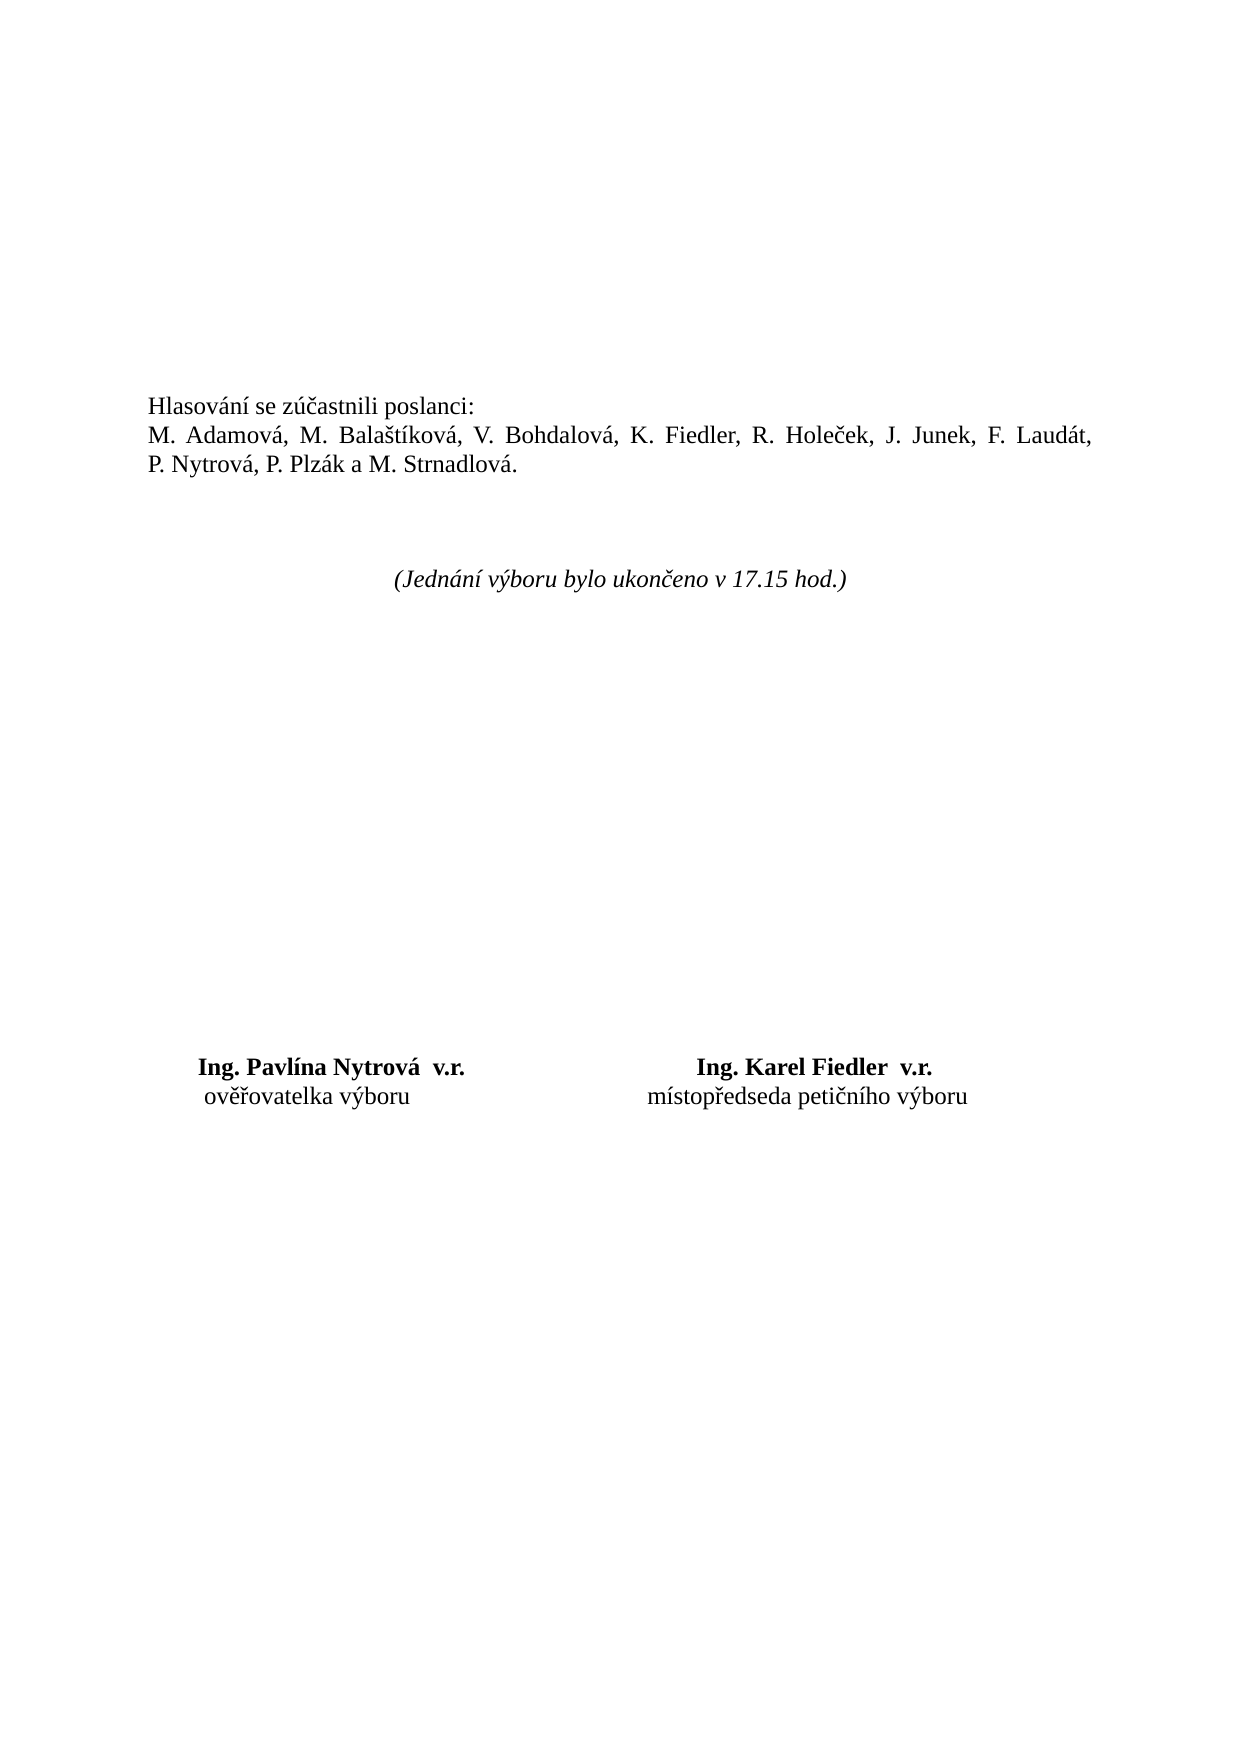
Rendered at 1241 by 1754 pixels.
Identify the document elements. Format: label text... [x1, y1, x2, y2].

text Ing. Pavlína Nytrová v.r. Ing. Karel Fiedler v.r. [148, 1052, 1093, 1081]
text ověřovatelka výboru místopředseda petičního výboru [148, 1081, 1093, 1110]
text M. Adamová, M. Balaštíková, V. Bohdalová, K. Fiedler, R. Holeček, J. Junek, F. Laudát, P. Nytrová, P. Plzák a M. Strnadlová. [148, 420, 1093, 477]
text (Jednání výboru bylo ukončeno v 17.15 hod.) [148, 564, 1093, 592]
text Hlasování se zúčastnili poslanci: [148, 391, 1093, 420]
